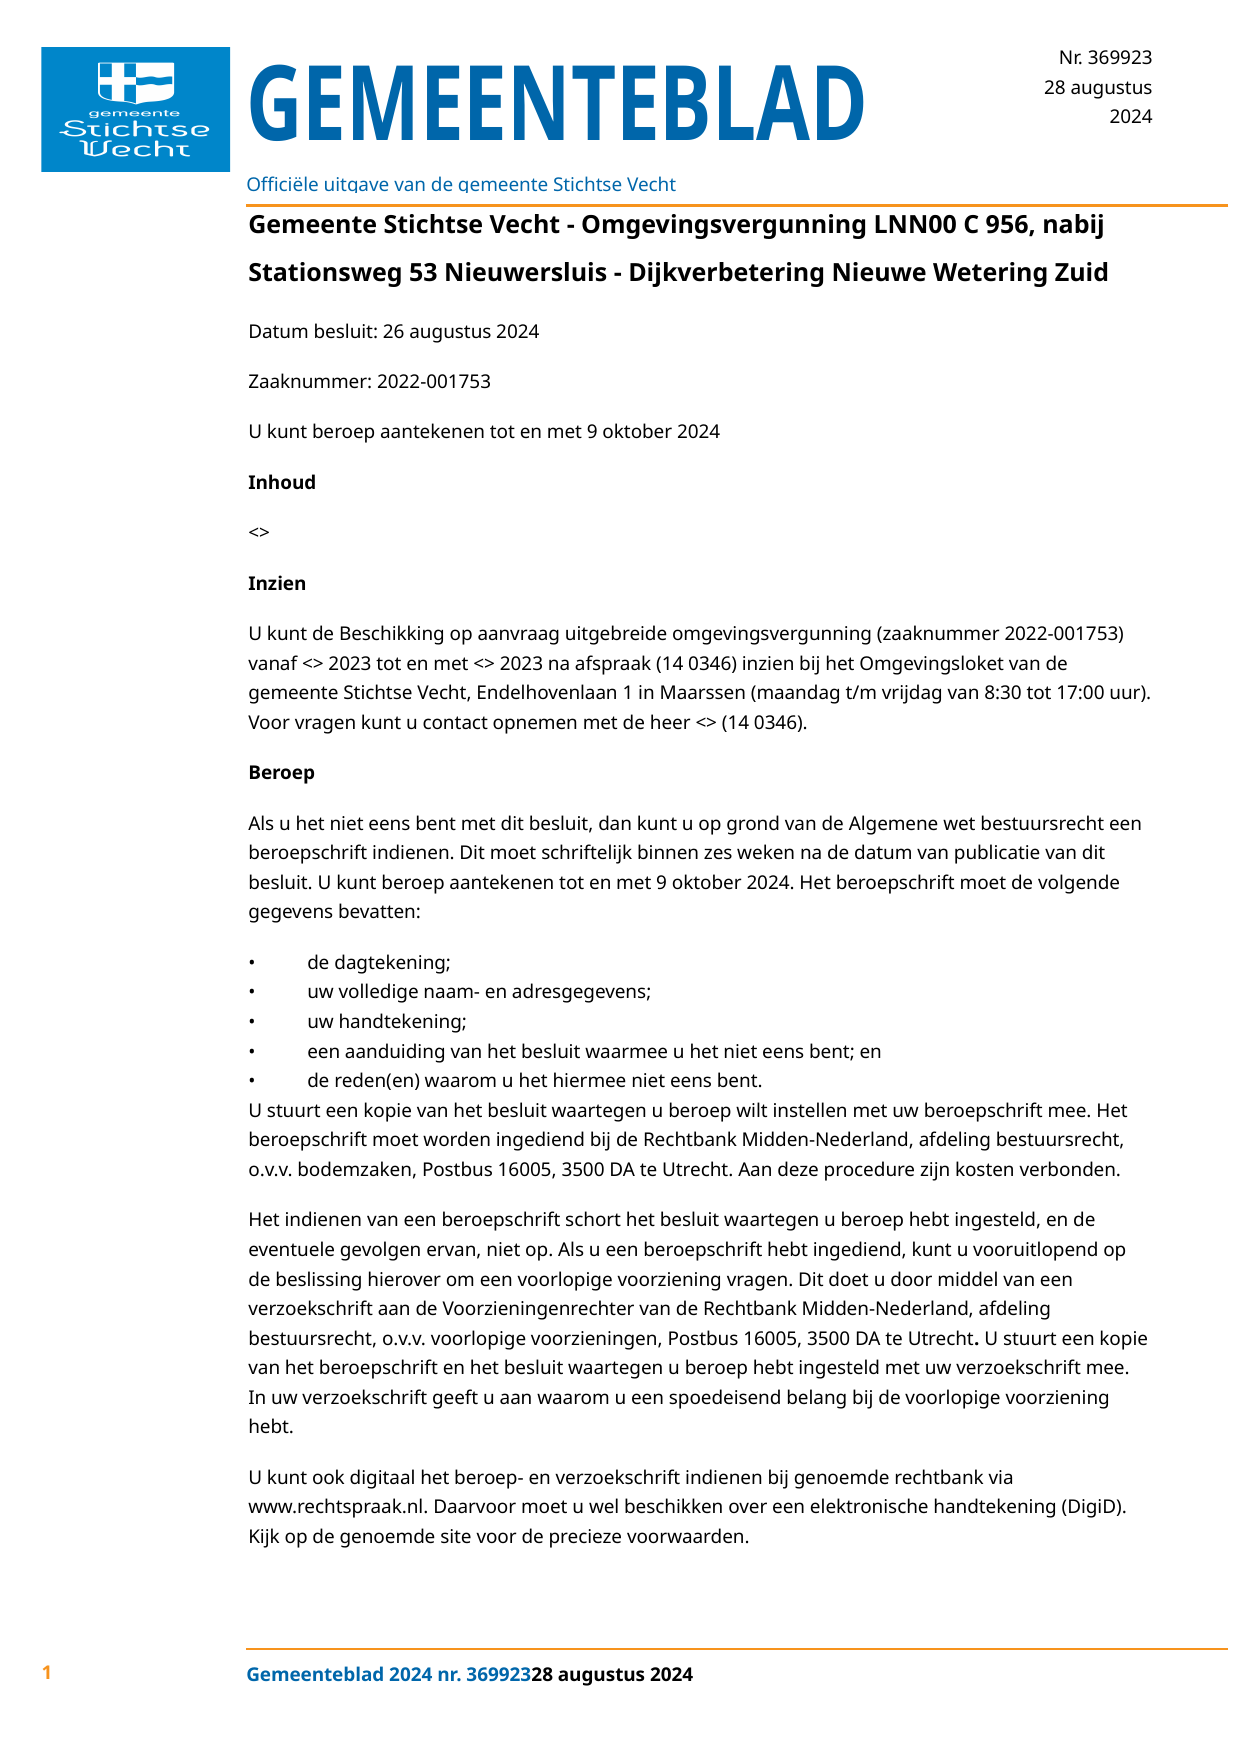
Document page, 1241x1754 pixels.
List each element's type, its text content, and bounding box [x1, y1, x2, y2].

list de reden(en) waarom u het hiermee niet eens bent. [248, 1067, 1152, 1093]
picture [99, 63, 135, 101]
list een aanduiding van het besluit waarmee u het niet eens bent; en [248, 1038, 1152, 1064]
text Zaaknummer: 2022-001753 [248, 368, 1152, 394]
text Gemeente Stichtse Vecht - Omgevingsvergunning LNN00 C 956, nabij Stationsweg 53 Nieuwersluis - Dijkverbetering Nieuwe Wetering Zuid [248, 207, 1152, 288]
list uw handtekening; [248, 1008, 1152, 1034]
list de dagtekening; [248, 949, 1152, 975]
text Het indienen van een beroepschrift schort het besluit waartegen u beroep hebt ingesteld, en de eventuele gevolgen ervan, niet op. Als u een beroepschrift hebt ingediend, kunt u vooruitlopend op de beslissing hierover om een voorlopige voorziening vragen. Dit doet u door middel van een verzoekschrift aan de Voorzieningenrechter van de Rechtbank Midden-Nederland, afdeling bestuursrecht, o.v.v. voorlopige voorzieningen, Postbus 16005, 3500 DA te Utrecht. U stuurt een kopie van het beroepschrift en het besluit waartegen u beroep hebt ingesteld met uw verzoekschrift mee. In uw verzoekschrift geeft u aan waarom u een spoedeisend belang bij de voorlopige voorziening hebt. [248, 1207, 1152, 1439]
picture [137, 63, 174, 103]
list uw volledige naam- en adresgegevens; [248, 979, 1152, 1004]
text U stuurt een kopie van het besluit waartegen u beroep wilt instellen met uw beroepschrift mee. Het beroepschrift moet worden ingediend bij de Rechtbank Midden-Nederland, afdeling bestuursrecht, o.v.v. bodemzaken, Postbus 16005, 3500 DA te Utrecht. Aan deze procedure zijn kosten verbonden. [248, 1097, 1152, 1182]
text U kunt de Beschikking op aanvraag uitgebreide omgevingsvergunning (zaaknummer 2022-001753) vanaf <> 2023 tot en met <> 2023 na afspraak (14 0346) inzien bij het Omgevingsloket van de gemeente Stichtse Vecht, Endelhovenlaan 1 in Maarssen (maandag t/m vrijdag van 8:30 tot 17:00 uur). Voor vragen kunt u contact opnemen met de heer <> (14 0346). [248, 620, 1152, 735]
text U kunt ook digitaal het beroep- en verzoekschrift indienen bij genoemde rechtbank via www.rechtspraak.nl. Daarvoor moet u wel beschikken over een elektronische handtekening (DigiD). Kijk op de genoemde site voor de precieze voorwaarden. [248, 1464, 1152, 1549]
text Inzien [248, 570, 1152, 596]
text Beroep [248, 759, 1152, 785]
text <> [248, 519, 1152, 545]
text Datum besluit: 26 augustus 2024 [248, 318, 1152, 344]
text U kunt beroep aantekenen tot en met 9 oktober 2024 [248, 419, 1152, 444]
text Als u het niet eens bent met dit besluit, dan kunt u op grond van de Algemene wet bestuursrecht een beroepschrift indienen. Dit moet schriftelijk binnen zes weken na de datum van publicatie van dit besluit. U kunt beroep aantekenen tot en met 9 oktober 2024. Het beroepschrift moet de volgende gegevens bevatten: [248, 810, 1152, 924]
text Inhoud [248, 469, 1152, 495]
